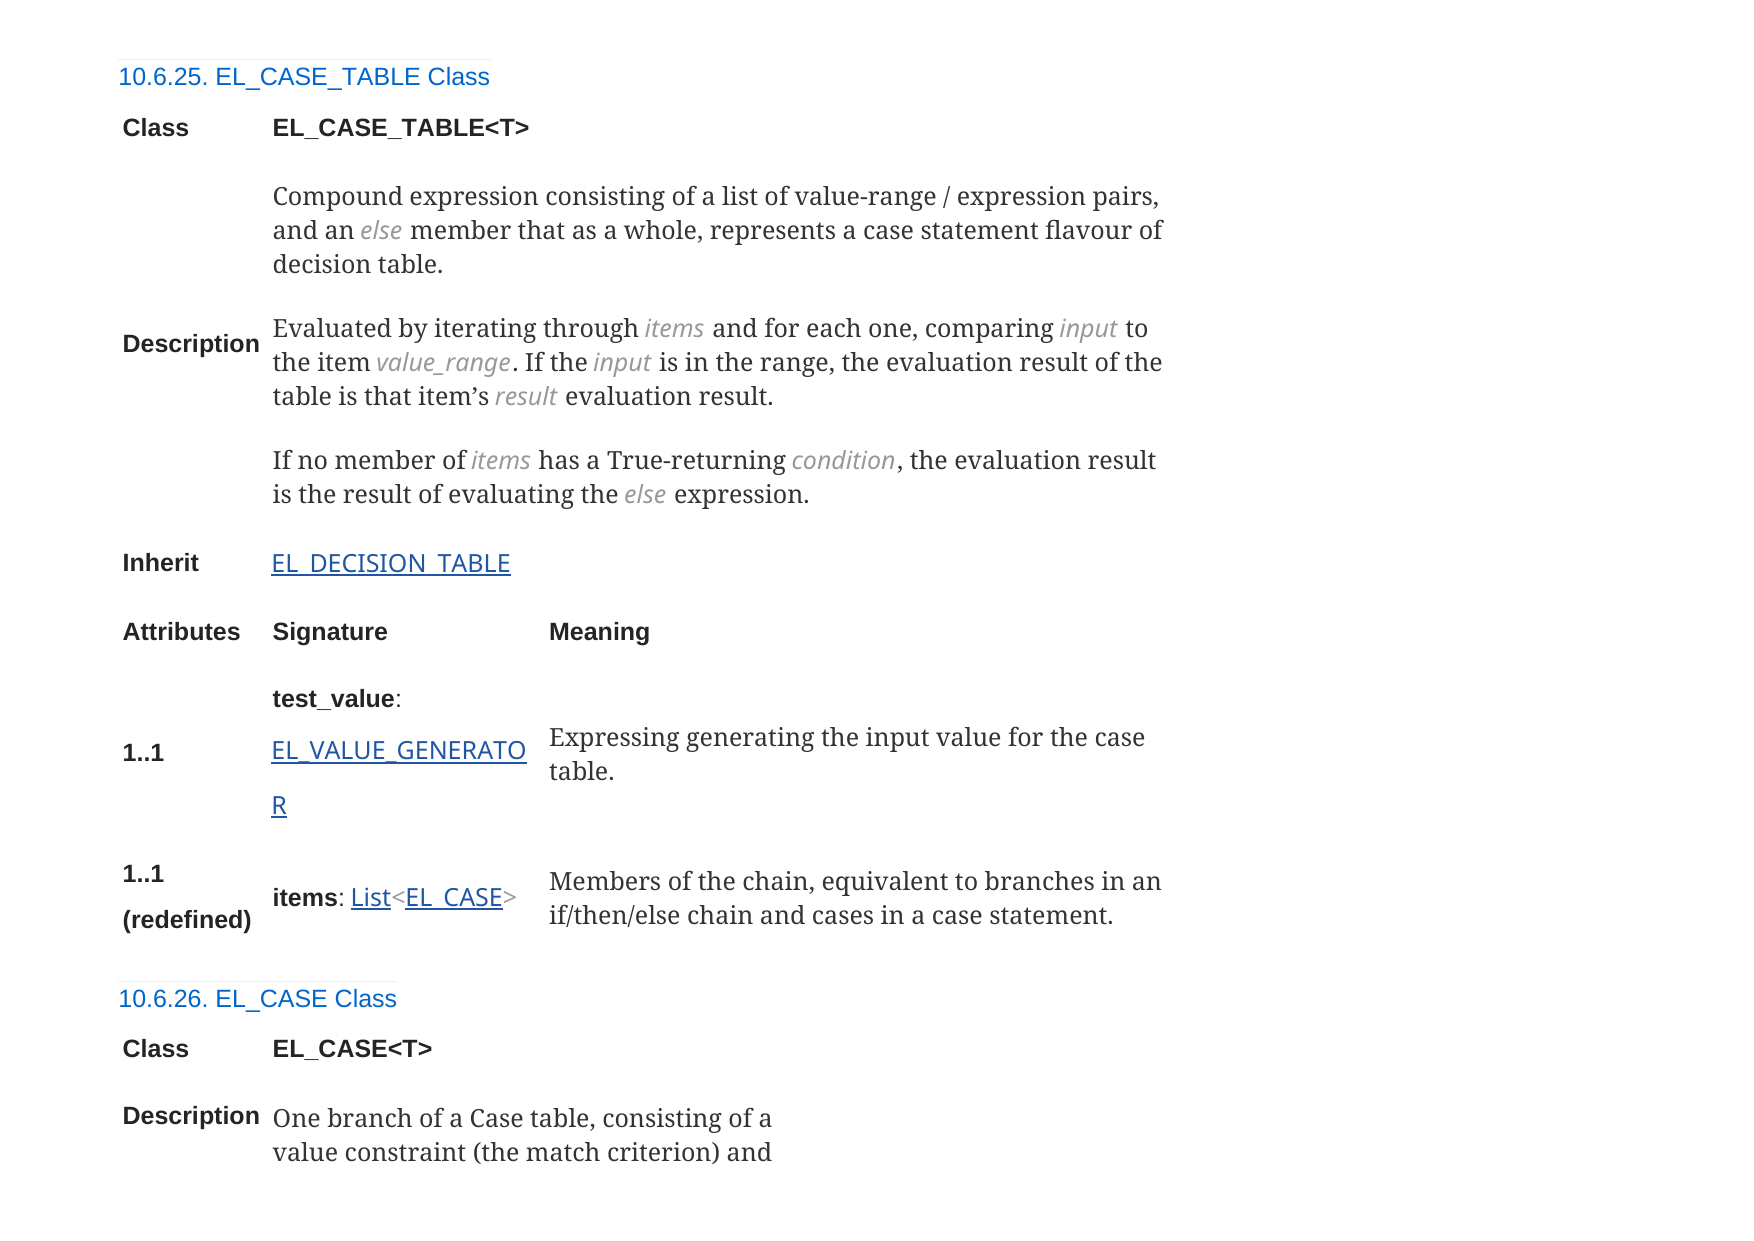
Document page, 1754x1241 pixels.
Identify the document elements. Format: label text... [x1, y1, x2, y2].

table_cell Compound expression consisting of a list of value-range / expression pairs, and an else member that as a whole, represents a case statement flavour of decision table. Evaluated by iterating through items and for each one, comparing input to the item value_range. If the input is in the range, the evaluation result of the table is that item’s result evaluation result. If no member of items has a True-returning condition, the evaluation result is the result of evaluating the else expression. [268, 176, 1181, 543]
table_header EL_CASE<T> [268, 1032, 778, 1098]
table_cell Attributes [118, 615, 268, 681]
table_cell 1..1 (redefined) [118, 856, 268, 968]
table_cell Meaning [545, 615, 1181, 681]
subtitle 10.6.26. EL_CASE Class [118, 981, 1695, 1013]
table_cell items: List<EL_CASE> [268, 856, 545, 968]
table_cell Members of the chain, equivalent to branches in an if/then/else chain and cases in a case statement. [545, 856, 1181, 968]
table_cell 1..1 [118, 681, 268, 856]
subtitle 10.6.25. EL_CASE_TABLE Class [118, 59, 1695, 91]
table_cell Description [118, 1098, 268, 1172]
table_header Class [118, 1032, 268, 1098]
table_cell test_value: EL_VALUE_GENERATOR [268, 681, 545, 856]
table_cell Inherit [118, 543, 268, 614]
table_header Class [118, 110, 268, 176]
table_cell Description [118, 176, 268, 543]
table_header EL_CASE_TABLE<T> [268, 110, 1181, 176]
table_cell One branch of a Case table, consisting of a value constraint (the match criterion) and [268, 1098, 778, 1172]
table_cell Signature [268, 615, 545, 681]
table_cell EL_DECISION_TABLE [268, 543, 1181, 614]
table_cell Expressing generating the input value for the case table. [545, 681, 1181, 856]
